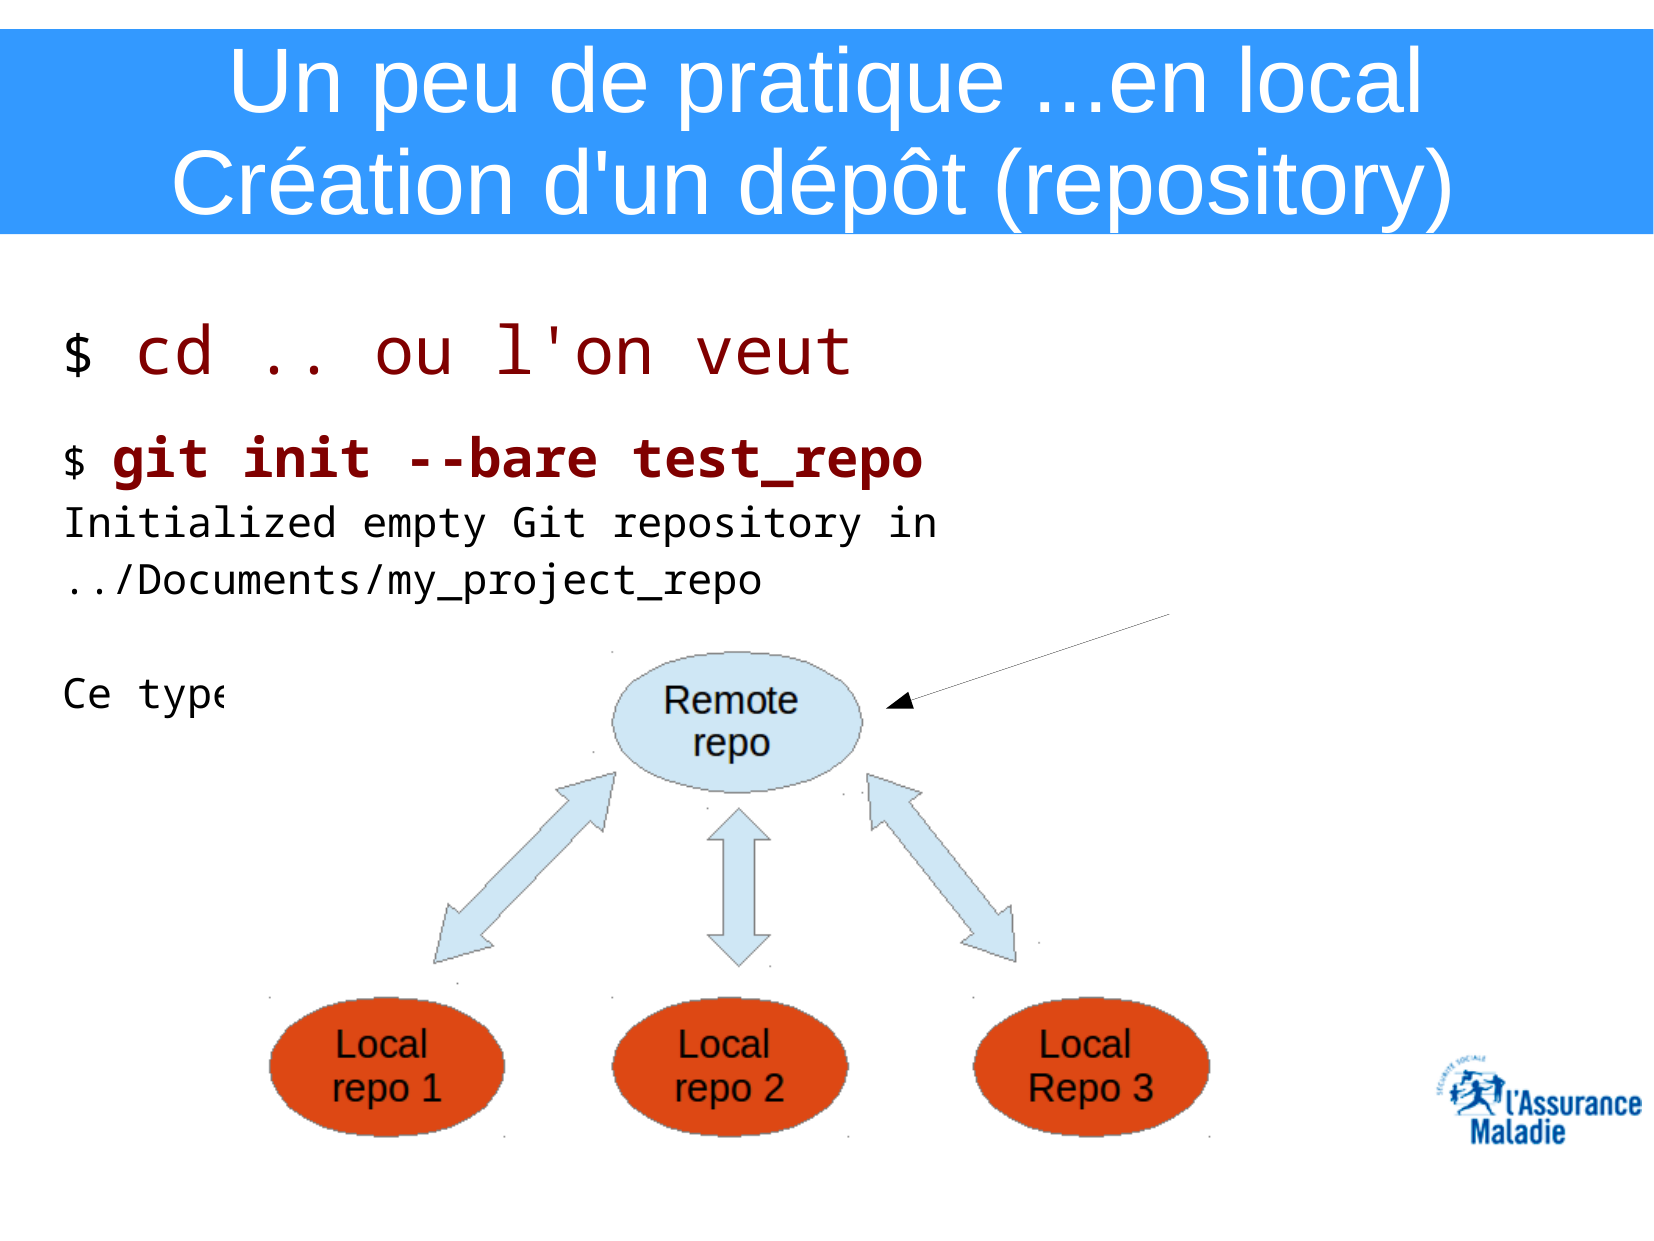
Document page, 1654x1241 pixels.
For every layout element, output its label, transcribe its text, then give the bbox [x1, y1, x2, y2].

picture [224, 614, 1345, 1205]
text_box $ cd .. ou l'on veut $ git init --bare test_repo Initialized empty Git repository in ../Documents/my_project_repo Ce type de repository (bare) est pour « partager » [47, 295, 1619, 863]
title Un peu de pratique ...en local Création d'un dépôt (repository) [0, 29, 1654, 235]
picture [1415, 1051, 1642, 1146]
